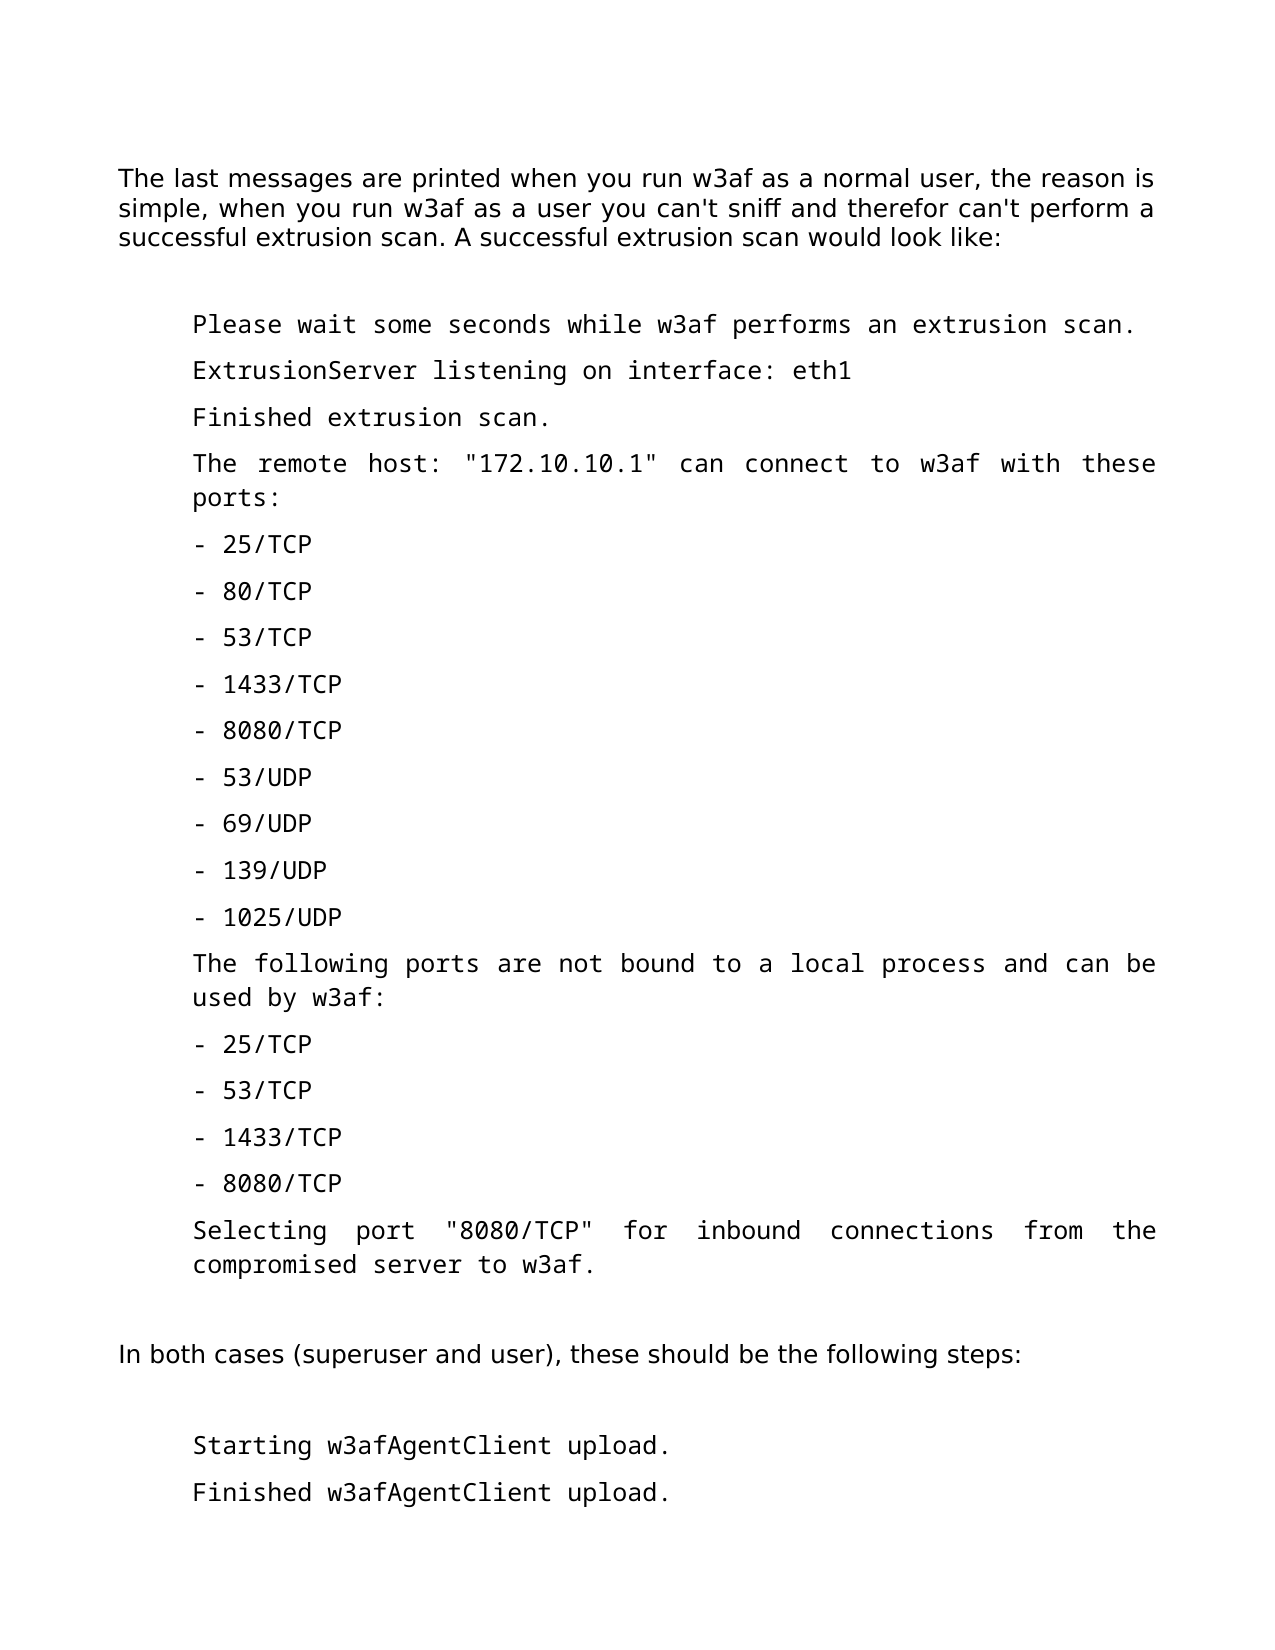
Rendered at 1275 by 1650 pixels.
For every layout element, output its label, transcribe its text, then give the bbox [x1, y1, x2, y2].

text - 8080/TCP [192, 1166, 1157, 1200]
text - 53/TCP [192, 1073, 1157, 1107]
text - 8080/TCP [192, 713, 1157, 747]
text Finished extrusion scan. [192, 399, 1157, 433]
text The last messages are printed when you run w3af as a normal user, the reason is simple, when you run w3af as a user you can't sniff and therefor can't perform a successful extrusion scan. A successful extrusion scan would look like: [118, 165, 1157, 252]
text - 80/TCP [192, 573, 1157, 607]
text - 139/UDP [192, 853, 1157, 887]
text Selecting port "8080/TCP" for inbound connections from the compromised server to w3af. [192, 1213, 1157, 1281]
text ExtrusionServer listening on interface: eth1 [192, 353, 1157, 387]
text The remote host: "172.10.10.1" can connect to w3af with these ports: [192, 446, 1157, 514]
text - 1433/TCP [192, 666, 1157, 700]
text - 69/UDP [192, 806, 1157, 840]
text Finished w3afAgentClient upload. [192, 1474, 1157, 1509]
text - 53/UDP [192, 759, 1157, 793]
text - 53/TCP [192, 620, 1157, 654]
text - 25/TCP [192, 527, 1157, 561]
text The following ports are not bound to a local process and can be used by w3af: [192, 946, 1157, 1014]
text - 1025/UDP [192, 899, 1157, 933]
text Starting w3afAgentClient upload. [192, 1428, 1157, 1462]
text - 25/TCP [192, 1026, 1157, 1060]
text In both cases (superuser and user), these should be the following steps: [118, 1340, 1157, 1369]
text Please wait some seconds while w3af performs an extrusion scan. [192, 306, 1157, 340]
text - 1433/TCP [192, 1119, 1157, 1153]
